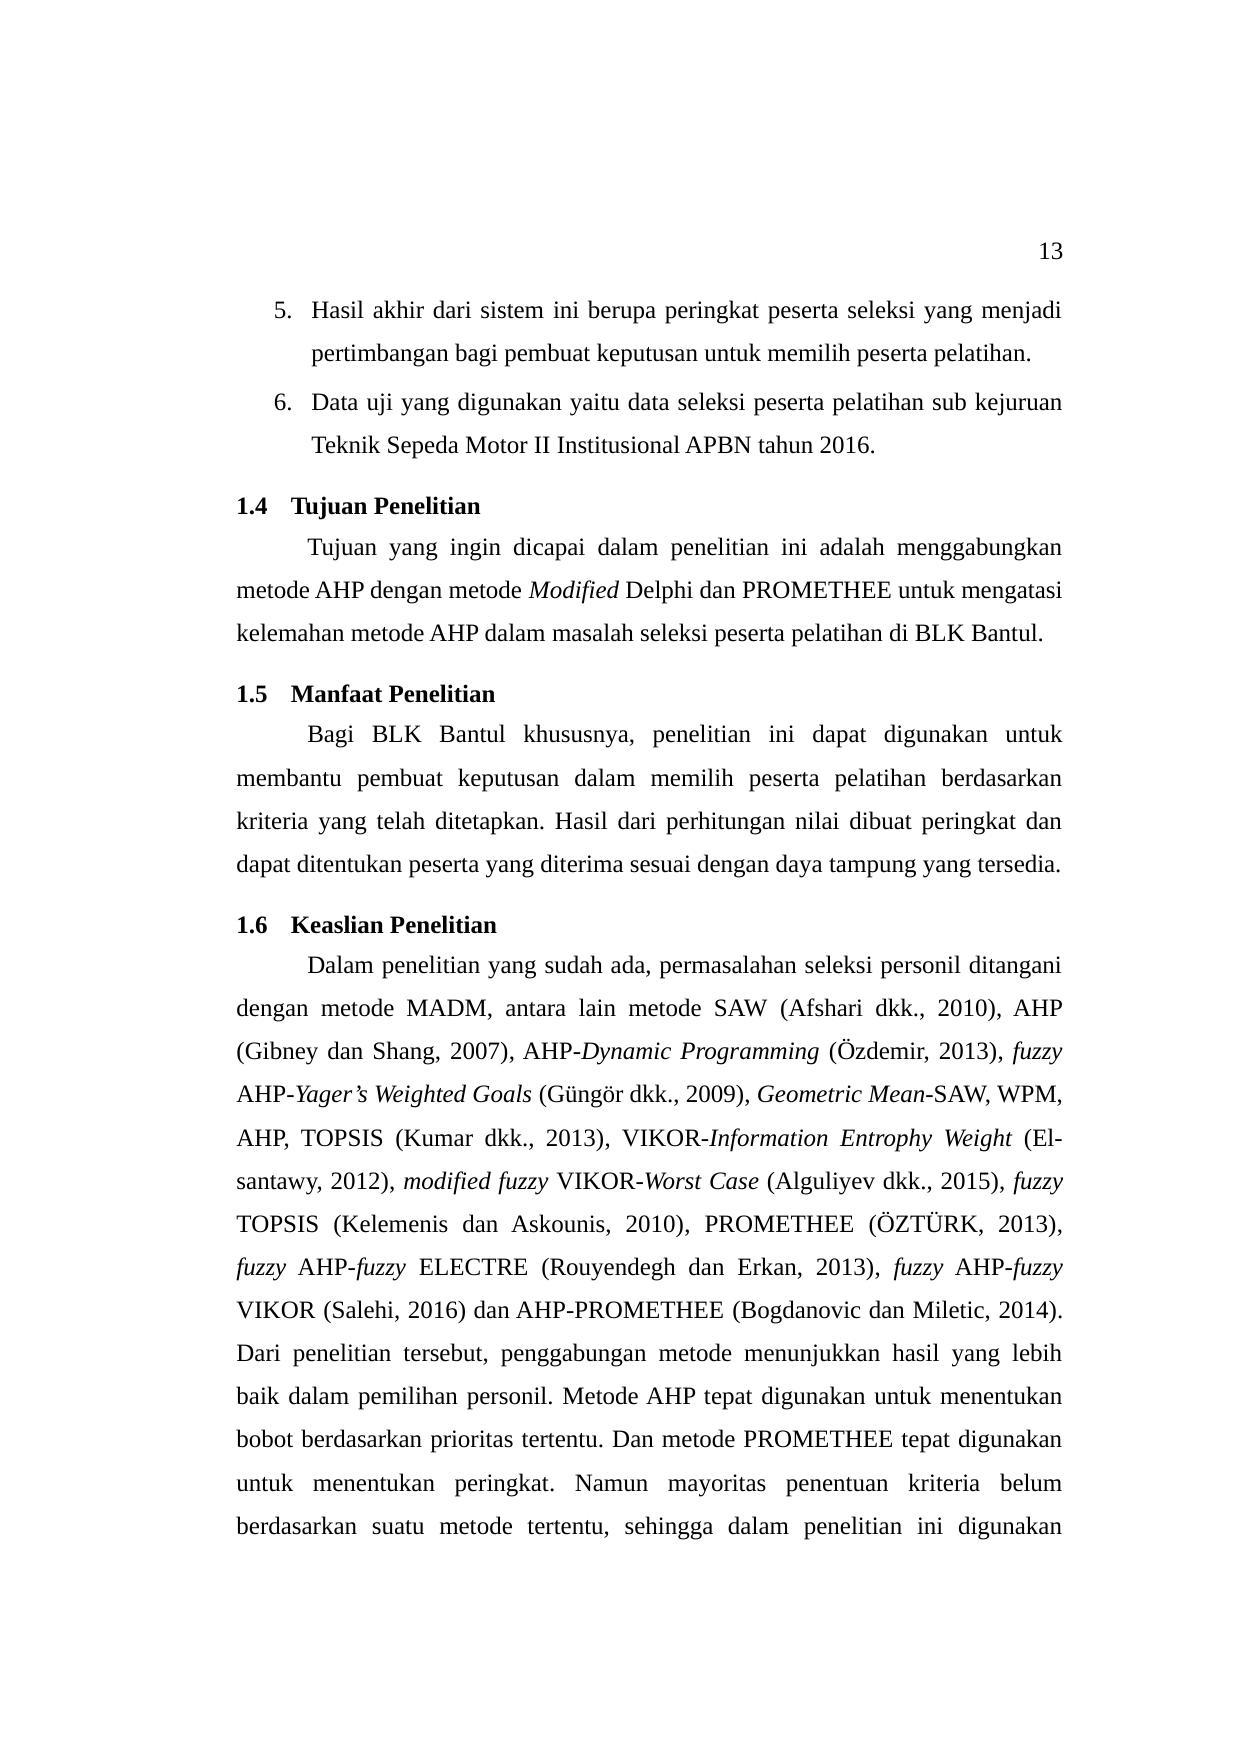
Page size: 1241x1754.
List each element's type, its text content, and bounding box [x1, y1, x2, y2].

list Hasil akhir dari sistem ini berupa peringkat peserta seleksi yang menjadi pertimbangan bagi pembuat keputusan untuk memilih peserta pelatihan. [274, 295, 1063, 367]
subtitle Tujuan penelitian [236, 491, 1063, 520]
text Tujuan yang ingin dicapai dalam penelitian ini adalah menggabungkan metode AHP dengan metode Modified Delphi dan PROMETHEE untuk mengatasi kelemahan metode AHP dalam masalah seleksi peserta pelatihan di BLK Bantul. [236, 532, 1063, 647]
subtitle Manfaat Penelitian [236, 679, 1063, 708]
subtitle Keaslian Penelitian [236, 910, 1063, 938]
list Data uji yang digunakan yaitu data seleksi peserta pelatihan sub kejuruan Teknik Sepeda Motor II Institusional APBN tahun 2016. [274, 387, 1063, 459]
text Dalam penelitian yang sudah ada, permasalahan seleksi personil ditangani dengan metode MADM, antara lain metode SAW (Afshari dkk., 2010), AHP (Gibney dan Shang, 2007), AHP-Dynamic Programming (Özdemir, 2013), fuzzy AHP-Yager’s Weighted Goals (Güngör dkk., 2009), Geometric Mean-SAW, WPM, AHP, TOPSIS (Kumar dkk., 2013), VIKOR-Information Entrophy Weight (El-santawy, 2012), modified fuzzy VIKOR-Worst Case (Alguliyev dkk., 2015), fuzzy TOPSIS (Kelemenis dan Askounis, 2010), PROMETHEE (ÖZTÜRK, 2013), fuzzy AHP-fuzzy ELECTRE (Rouyendegh dan Erkan, 2013), fuzzy AHP-fuzzy VIKOR (Salehi, 2016) dan AHP-PROMETHEE (Bogdanovic dan Miletic, 2014). Dari penelitian tersebut, penggabungan metode menunjukkan hasil yang lebih baik dalam pemilihan personil. Metode AHP tepat digunakan untuk menentukan bobot berdasarkan prioritas tertentu. Dan metode PROMETHEE tepat digunakan untuk menentukan peringkat. Namun mayoritas penentuan kriteria belum berdasarkan suatu metode tertentu, sehingga dalam penelitian ini digunakan [236, 950, 1063, 1539]
text Bagi BLK Bantul khususnya, penelitian ini dapat digunakan untuk membantu pembuat keputusan dalam memilih peserta pelatihan berdasarkan kriteria yang telah ditetapkan. Hasil dari perhitungan nilai dibuat peringkat dan dapat ditentukan peserta yang diterima sesuai dengan daya tampung yang tersedia. [236, 719, 1063, 878]
